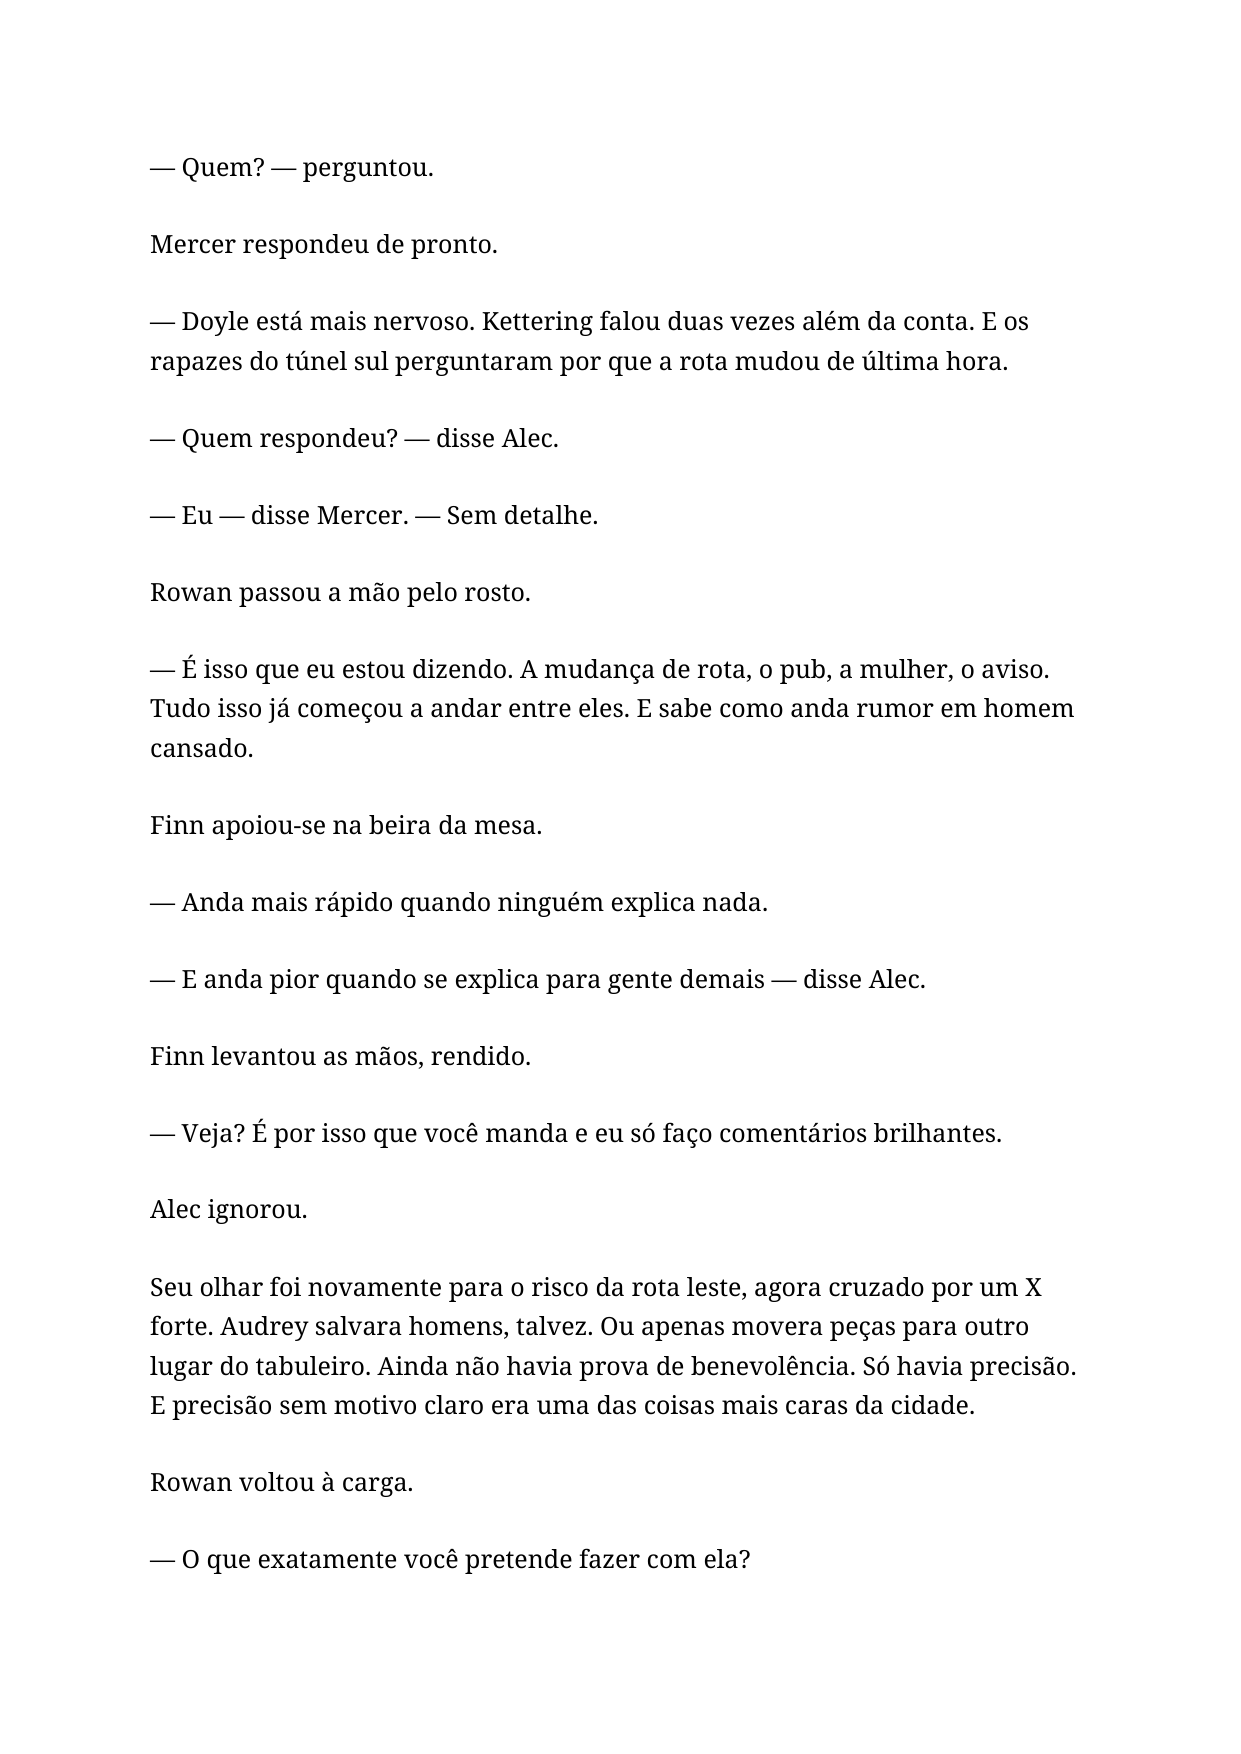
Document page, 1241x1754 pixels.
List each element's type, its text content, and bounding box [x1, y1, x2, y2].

text Finn apoiou-se na beira da mesa. [150, 807, 1090, 841]
text Rowan voltou à carga. [150, 1464, 1090, 1499]
text Alec ignorou. [150, 1192, 1090, 1226]
text — Veja? É por isso que você manda e eu só faço comentários brilhantes. [150, 1115, 1090, 1149]
text — Quem respondeu? — disse Alec. [150, 420, 1090, 454]
text Rowan passou a mão pelo rosto. [150, 574, 1090, 608]
text Mercer respondeu de pronto. [150, 227, 1090, 261]
text — O que exatamente você pretende fazer com ela? [150, 1542, 1090, 1576]
text — Doyle está mais nervoso. Kettering falou duas vezes além da conta. E os rapazes do túnel sul perguntaram por que a rota mudou de última hora. [150, 304, 1090, 377]
text Seu olhar foi novamente para o risco da rota leste, agora cruzado por um X forte. Audrey salvara homens, talvez. Ou apenas movera peças para outro lugar do tabuleiro. Ainda não havia prova de benevolência. Só havia precisão. E precisão sem motivo claro era uma das coisas mais caras da cidade. [150, 1269, 1090, 1422]
text Finn levantou as mãos, rendido. [150, 1038, 1090, 1072]
text — Eu — disse Mercer. — Sem detalhe. [150, 497, 1090, 531]
text — É isso que eu estou dizendo. A mudança de rota, o pub, a mulher, o aviso. Tudo isso já começou a andar entre eles. E sabe como anda rumor em homem cansado. [150, 651, 1090, 764]
text — Anda mais rápido quando ninguém explica nada. [150, 884, 1090, 918]
text — Quem? — perguntou. [150, 150, 1090, 184]
text — E anda pior quando se explica para gente demais — disse Alec. [150, 961, 1090, 995]
